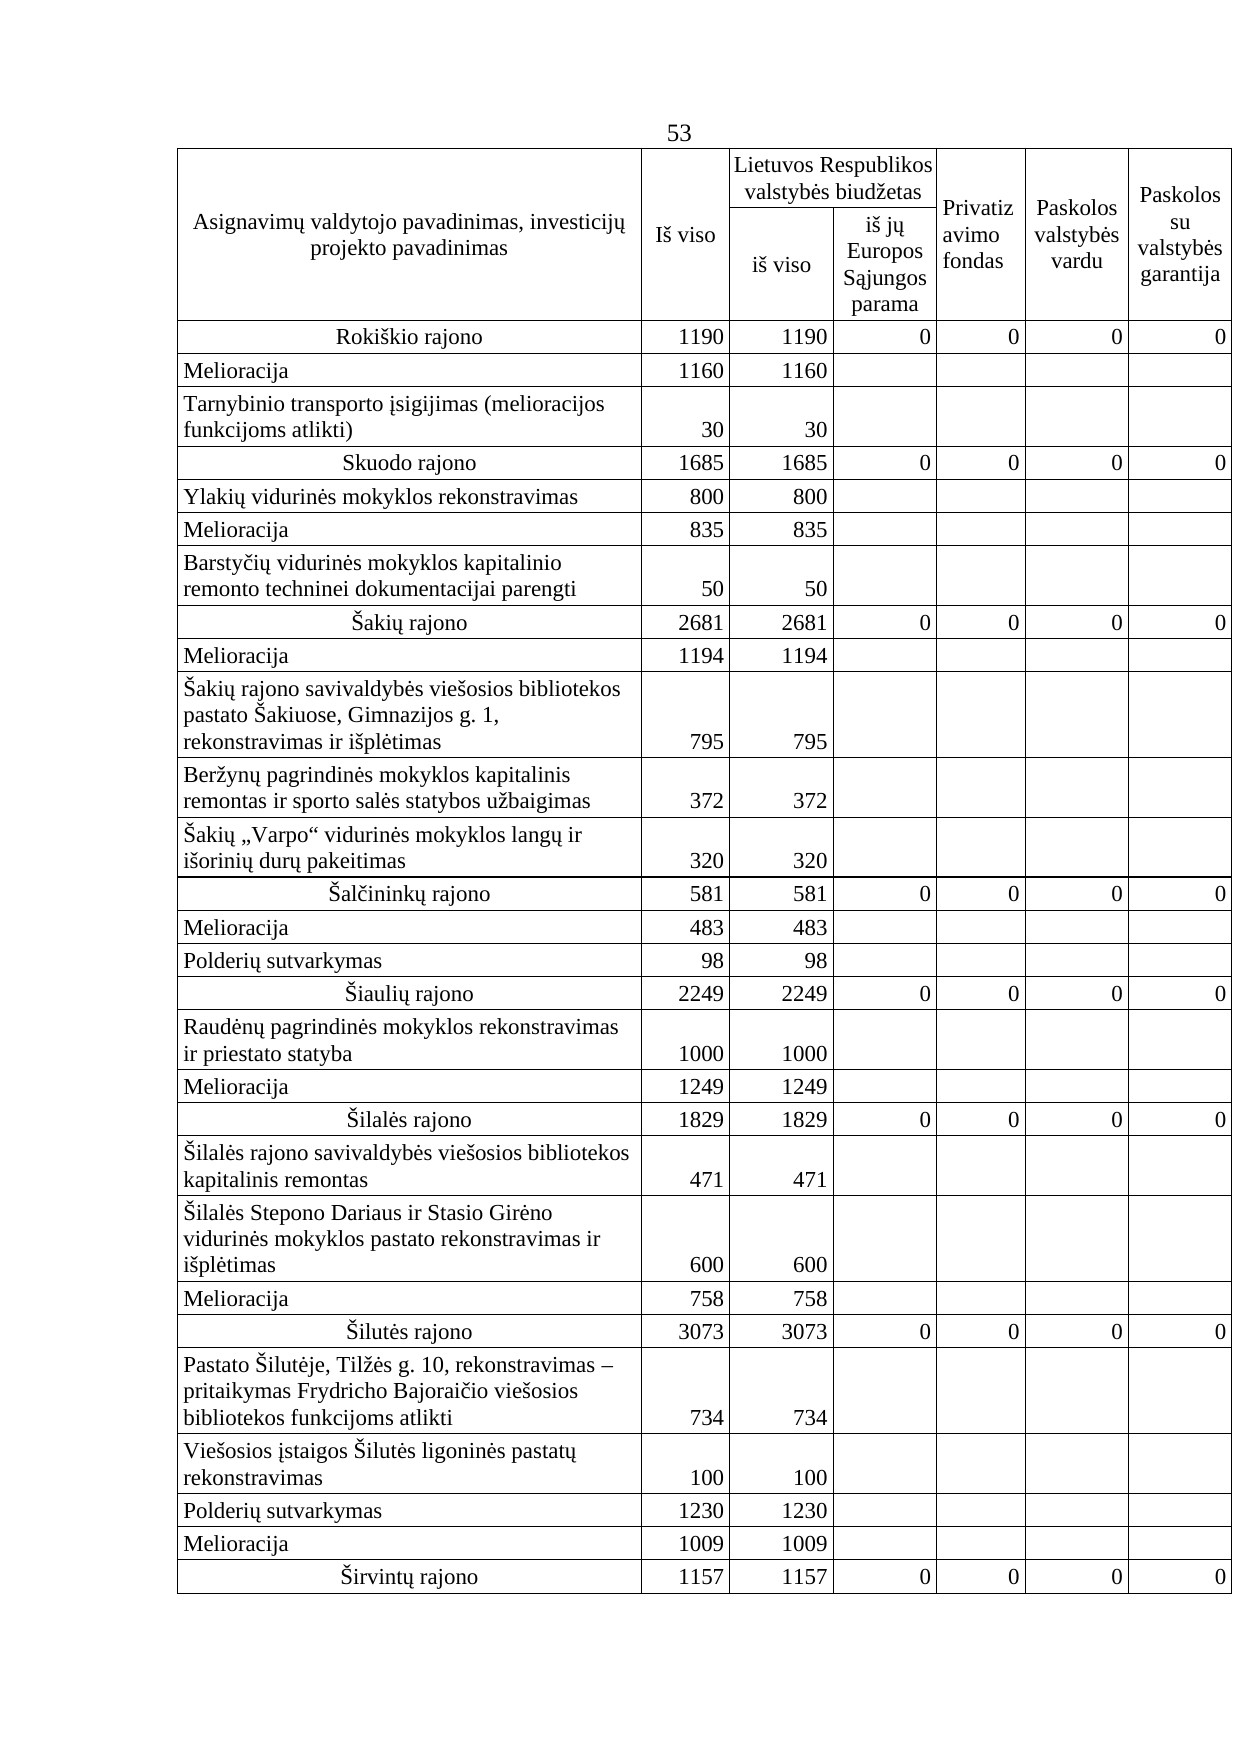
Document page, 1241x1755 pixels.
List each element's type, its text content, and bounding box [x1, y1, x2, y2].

table_cell [937, 1494, 1025, 1526]
table_cell [1026, 387, 1128, 446]
table_cell [937, 1196, 1025, 1281]
table_cell [937, 639, 1025, 671]
table_cell 1249 [642, 1070, 729, 1102]
table_cell 0 [834, 1103, 936, 1135]
table_cell 0 [1026, 1315, 1128, 1347]
table_cell 1000 [642, 1010, 729, 1069]
table_cell Beržynų pagrindinės mokyklos kapitalinis remontas ir sporto salės statybos užbaigimas [178, 758, 641, 817]
table_cell [1129, 1434, 1231, 1493]
table_cell Šilalės rajono [178, 1103, 641, 1135]
table_cell [937, 1070, 1025, 1102]
table_header Lietuvos Respublikos valstybės biudžetas [730, 149, 936, 207]
table_cell 835 [730, 513, 833, 545]
table_cell [1129, 480, 1231, 512]
table_cell [1026, 672, 1128, 757]
table_cell [1129, 354, 1231, 386]
table_cell 795 [730, 672, 833, 757]
table_cell [1129, 1282, 1231, 1314]
table_cell 1157 [730, 1560, 833, 1592]
table_cell 0 [1129, 977, 1231, 1009]
table_cell 0 [937, 606, 1025, 638]
table_cell [1026, 1010, 1128, 1069]
table_cell [834, 354, 936, 386]
table_cell 0 [937, 1560, 1025, 1592]
table_cell [937, 1010, 1025, 1069]
table_cell Pastato Šilutėje, Tilžės g. 10, rekonstravimas – pritaikymas Frydricho Bajoraičio viešosios bibliotekos funkcijoms atlikti [178, 1348, 641, 1433]
table_cell 372 [642, 758, 729, 817]
table_cell [1026, 546, 1128, 605]
table_cell Šakių rajono [178, 606, 641, 638]
table_cell [1026, 944, 1128, 976]
table_cell [937, 818, 1025, 876]
table_cell 0 [834, 1315, 936, 1347]
table_cell [834, 1136, 936, 1195]
table_cell 0 [937, 321, 1025, 353]
table_cell Barstyčių vidurinės mokyklos kapitalinio remonto techninei dokumentacijai parengti [178, 546, 641, 605]
table_cell 0 [1129, 321, 1231, 353]
table_cell 1194 [730, 639, 833, 671]
table_cell 0 [834, 606, 936, 638]
table_cell 2681 [642, 606, 729, 638]
table_cell 3073 [642, 1315, 729, 1347]
table_header Privatizavimo fondas [937, 149, 1025, 319]
table_cell 800 [730, 480, 833, 512]
table_cell 0 [834, 878, 936, 909]
table_cell [834, 1434, 936, 1493]
table_cell 0 [1129, 606, 1231, 638]
table_cell [834, 1494, 936, 1526]
table_cell 758 [730, 1282, 833, 1314]
table_cell [1129, 1010, 1231, 1069]
table_cell 1685 [642, 447, 729, 479]
table_cell [1026, 480, 1128, 512]
table_cell [937, 354, 1025, 386]
table_cell Melioracija [178, 911, 641, 943]
table_cell [834, 387, 936, 446]
table_cell Rokiškio rajono [178, 321, 641, 353]
table_cell [834, 1196, 936, 1281]
table_cell Šilalės rajono savivaldybės viešosios bibliotekos kapitalinis remontas [178, 1136, 641, 1195]
table_cell 0 [834, 1560, 936, 1592]
table_cell 0 [937, 447, 1025, 479]
table_cell [834, 480, 936, 512]
table_cell [834, 911, 936, 943]
table_cell 0 [1129, 1560, 1231, 1592]
table_cell 1160 [730, 354, 833, 386]
table_cell [834, 639, 936, 671]
table_cell [1026, 911, 1128, 943]
table_cell 98 [730, 944, 833, 976]
table_header Asignavimų valdytojo pavadinimas, investicijų projekto pavadinimas [178, 149, 641, 319]
table_cell 758 [642, 1282, 729, 1314]
table_cell [1026, 1494, 1128, 1526]
table_cell [937, 1434, 1025, 1493]
table_cell Viešosios įstaigos Šilutės ligoninės pastatų rekonstravimas [178, 1434, 641, 1493]
table_cell 2681 [730, 606, 833, 638]
table_cell 1190 [730, 321, 833, 353]
table_cell 795 [642, 672, 729, 757]
table_cell 0 [1026, 447, 1128, 479]
table_cell 0 [1026, 878, 1128, 909]
table_cell Tarnybinio transporto įsigijimas (melioracijos funkcijoms atlikti) [178, 387, 641, 446]
table_cell [1129, 1136, 1231, 1195]
table_cell 1009 [642, 1527, 729, 1559]
table_cell 0 [1026, 977, 1128, 1009]
table_cell [937, 911, 1025, 943]
table_cell [834, 758, 936, 817]
table_cell Melioracija [178, 639, 641, 671]
table_cell Šakių „Varpo“ vidurinės mokyklos langų ir išorinių durų pakeitimas [178, 818, 641, 876]
table_cell Polderių sutvarkymas [178, 944, 641, 976]
table_cell 1230 [642, 1494, 729, 1526]
table_cell [834, 944, 936, 976]
table_cell [834, 672, 936, 757]
table_cell 0 [1026, 606, 1128, 638]
table_cell [1129, 1196, 1231, 1281]
table_cell [937, 758, 1025, 817]
table_cell [1129, 1494, 1231, 1526]
table_cell 0 [1129, 1315, 1231, 1347]
table_header Paskolos valstybės vardu [1026, 149, 1128, 319]
table_cell Ylakių vidurinės mokyklos rekonstravimas [178, 480, 641, 512]
table_cell [1026, 639, 1128, 671]
table_cell [1129, 672, 1231, 757]
table_cell 471 [730, 1136, 833, 1195]
table_cell [937, 1136, 1025, 1195]
table_cell [834, 513, 936, 545]
table_cell 0 [834, 447, 936, 479]
table_cell 734 [730, 1348, 833, 1433]
table_cell 0 [937, 878, 1025, 909]
table_header Paskolos su valstybės garantija [1129, 149, 1231, 319]
table_cell [1129, 818, 1231, 876]
table_cell [1026, 1070, 1128, 1102]
table_cell 1230 [730, 1494, 833, 1526]
table_cell 483 [730, 911, 833, 943]
table_cell 0 [1129, 878, 1231, 909]
table_cell 1190 [642, 321, 729, 353]
table_cell [937, 1527, 1025, 1559]
table_cell [834, 1070, 936, 1102]
table_cell 1194 [642, 639, 729, 671]
table_cell [834, 1010, 936, 1069]
table_cell iš jų Europos Sąjungos parama [834, 208, 936, 319]
table_cell 0 [1129, 447, 1231, 479]
table_cell 1157 [642, 1560, 729, 1592]
table_cell [937, 1348, 1025, 1433]
table_cell [937, 513, 1025, 545]
table_cell 1000 [730, 1010, 833, 1069]
table_cell Šilutės rajono [178, 1315, 641, 1347]
table_cell [937, 944, 1025, 976]
table_cell [834, 1348, 936, 1433]
table_cell [834, 1527, 936, 1559]
table_cell 600 [642, 1196, 729, 1281]
table_cell 320 [730, 818, 833, 876]
table_cell 1009 [730, 1527, 833, 1559]
table_cell [1026, 818, 1128, 876]
table_cell Melioracija [178, 513, 641, 545]
table_cell [937, 546, 1025, 605]
table_cell 483 [642, 911, 729, 943]
table_cell [1129, 1348, 1231, 1433]
table_cell 0 [937, 1315, 1025, 1347]
table_cell [1129, 387, 1231, 446]
table_cell Melioracija [178, 354, 641, 386]
table_cell [834, 546, 936, 605]
table_cell 100 [730, 1434, 833, 1493]
table_cell 98 [642, 944, 729, 976]
table_cell [937, 387, 1025, 446]
table_cell [1129, 1527, 1231, 1559]
table_cell 100 [642, 1434, 729, 1493]
table_cell [1026, 1348, 1128, 1433]
table_cell 0 [937, 1103, 1025, 1135]
table_cell 30 [730, 387, 833, 446]
table_cell 372 [730, 758, 833, 817]
table_cell [1129, 911, 1231, 943]
table_cell 0 [1129, 1103, 1231, 1135]
table_cell 734 [642, 1348, 729, 1433]
table_cell 2249 [730, 977, 833, 1009]
table_cell [1129, 513, 1231, 545]
table_cell 0 [834, 977, 936, 1009]
table_cell [937, 672, 1025, 757]
table_cell Raudėnų pagrindinės mokyklos rekonstravimas ir priestato statyba [178, 1010, 641, 1069]
table_cell 0 [834, 321, 936, 353]
table_cell [1026, 354, 1128, 386]
table_cell [1026, 758, 1128, 817]
table_cell 0 [937, 977, 1025, 1009]
table_cell [937, 1282, 1025, 1314]
table_cell [1026, 1136, 1128, 1195]
table_cell 600 [730, 1196, 833, 1281]
table_cell 1829 [642, 1103, 729, 1135]
table_cell 3073 [730, 1315, 833, 1347]
table_cell [1129, 1070, 1231, 1102]
table_cell 320 [642, 818, 729, 876]
table_cell Skuodo rajono [178, 447, 641, 479]
table_cell [937, 480, 1025, 512]
table_cell Šakių rajono savivaldybės viešosios bibliotekos pastato Šakiuose, Gimnazijos g. 1, rekonstravimas ir išplėtimas [178, 672, 641, 757]
table_header Iš viso [642, 149, 729, 319]
table_cell iš viso [730, 208, 833, 319]
table_cell 1829 [730, 1103, 833, 1135]
table_cell Šiaulių rajono [178, 977, 641, 1009]
table_cell 1160 [642, 354, 729, 386]
table_cell 50 [730, 546, 833, 605]
table_cell 581 [730, 878, 833, 909]
table_cell Polderių sutvarkymas [178, 1494, 641, 1526]
table_cell Melioracija [178, 1282, 641, 1314]
table_cell 30 [642, 387, 729, 446]
table_cell 471 [642, 1136, 729, 1195]
table_cell [834, 818, 936, 876]
table_cell [1026, 1282, 1128, 1314]
table_cell Šilalės Stepono Dariaus ir Stasio Girėno vidurinės mokyklos pastato rekonstravimas ir išplėtimas [178, 1196, 641, 1281]
table_cell [1026, 1527, 1128, 1559]
table_cell [1129, 546, 1231, 605]
table_cell 835 [642, 513, 729, 545]
table_cell 1685 [730, 447, 833, 479]
table_cell Melioracija [178, 1527, 641, 1559]
table_cell [1026, 513, 1128, 545]
table_cell [1129, 944, 1231, 976]
table_cell [1026, 1196, 1128, 1281]
table_cell Širvintų rajono [178, 1560, 641, 1592]
table_cell 50 [642, 546, 729, 605]
table_cell 581 [642, 878, 729, 909]
table_cell 0 [1026, 1103, 1128, 1135]
table_cell Šalčininkų rajono [178, 878, 641, 909]
table_cell Melioracija [178, 1070, 641, 1102]
table_cell [834, 1282, 936, 1314]
table_cell 0 [1026, 321, 1128, 353]
table_cell [1026, 1434, 1128, 1493]
table_cell [1129, 639, 1231, 671]
table_cell 800 [642, 480, 729, 512]
table_cell 2249 [642, 977, 729, 1009]
table_cell [1129, 758, 1231, 817]
table_cell 0 [1026, 1560, 1128, 1592]
table_cell 1249 [730, 1070, 833, 1102]
